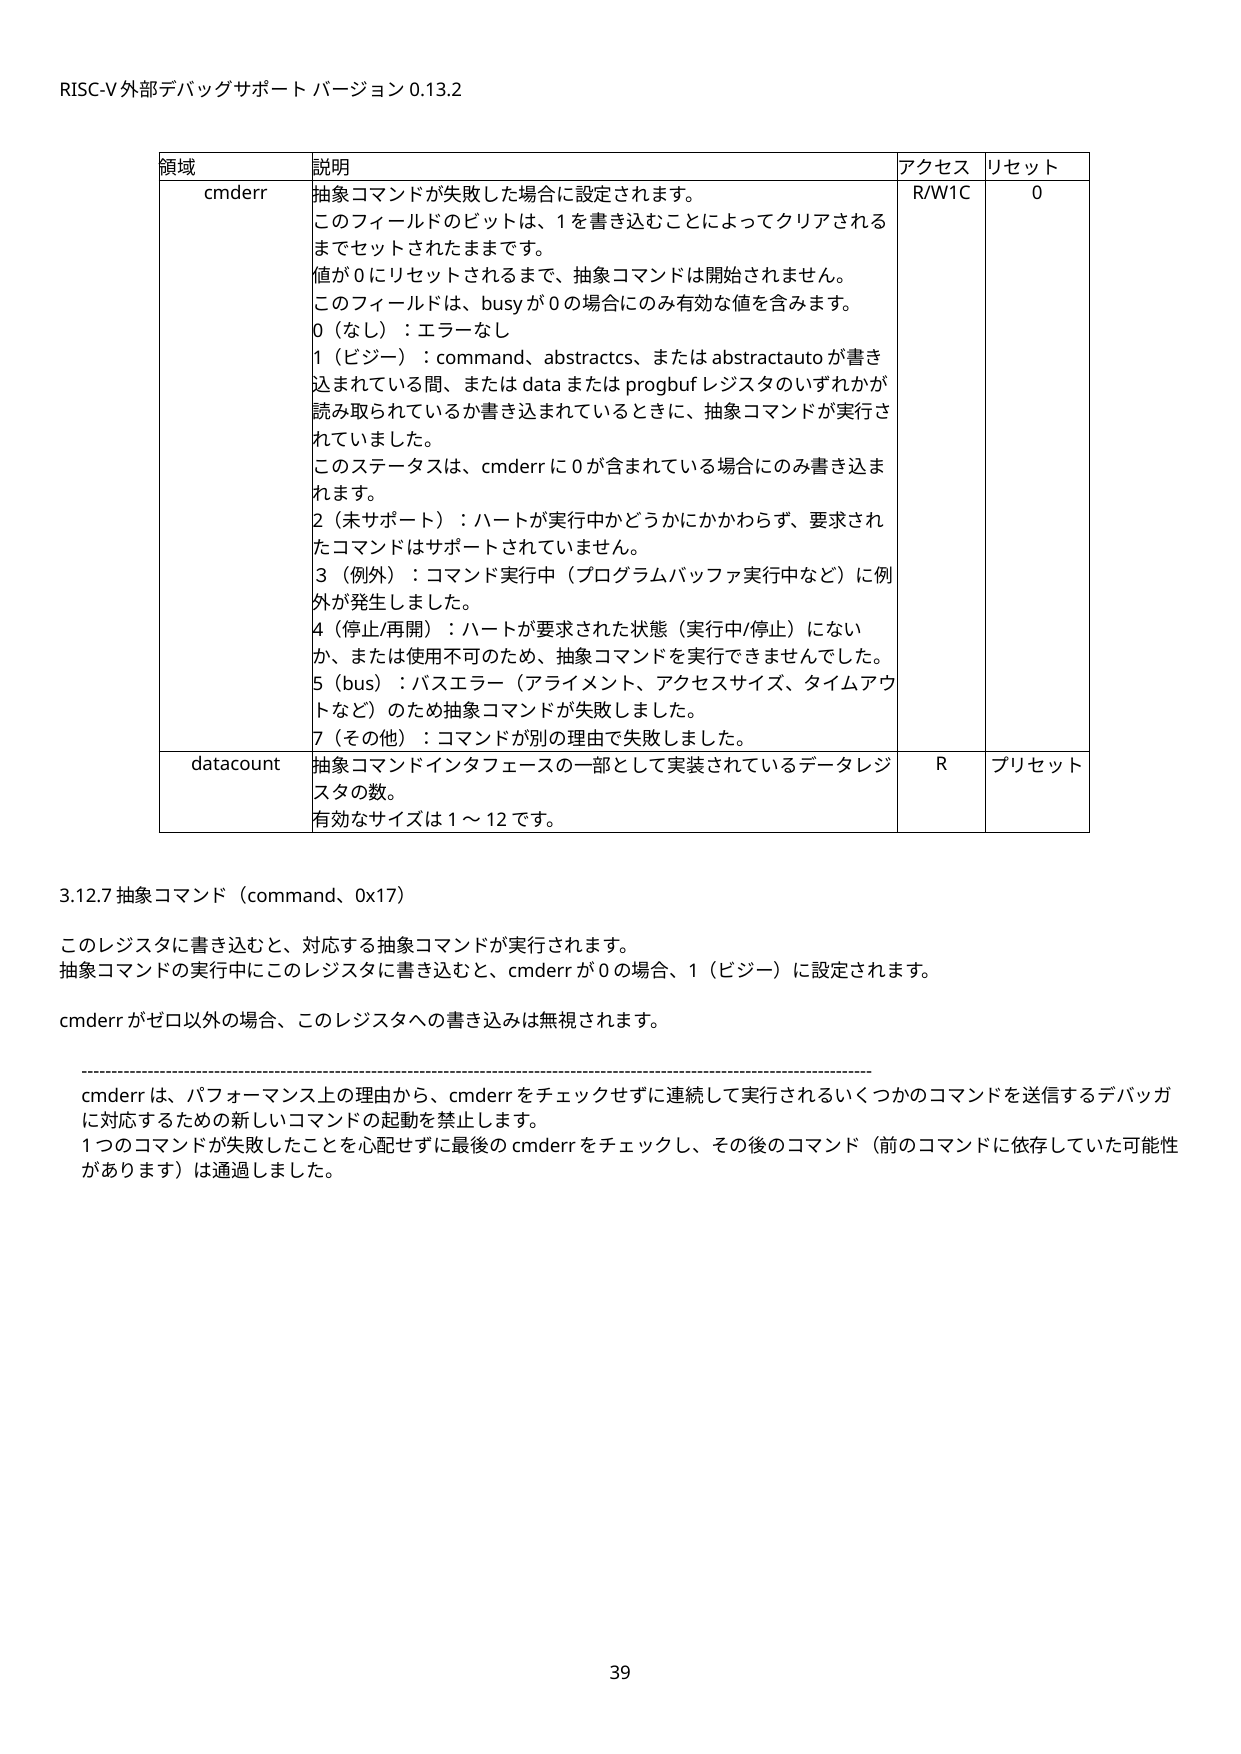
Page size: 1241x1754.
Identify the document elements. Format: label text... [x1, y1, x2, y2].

table_cell プリセット [986, 752, 1089, 832]
text cmderrがゼロ以外の場合、このレジスタへの書き込みは無視されます。 [59, 1007, 1181, 1032]
table_cell R/W1C [898, 181, 985, 751]
table_cell datacount [160, 752, 312, 832]
table_cell cmderr [160, 181, 312, 751]
table_header リセット [986, 153, 1089, 179]
table_header アクセス [898, 153, 985, 179]
table_header 説明 [313, 153, 897, 179]
table_cell R [898, 752, 985, 832]
text 抽象コマンドの実行中にこのレジスタに書き込むと、cmderrが0の場合、1（ビジー）に設定されます。 [59, 957, 1181, 982]
table_cell 抽象コマンドインタフェースの一部として実装されているデータレジスタの数。 有効なサイズは1 ～ 12です。 [313, 752, 897, 832]
text cmderrは、パフォーマンス上の理由から、cmderrをチェックせずに連続して実行されるいくつかのコマンドを送信するデバッガに対応するための新しいコマンドの起動を禁止します。 [81, 1082, 1181, 1132]
table_cell 0 [986, 181, 1089, 751]
table_cell 抽象コマンドが失敗した場合に設定されます。 このフィールドのビットは、1を書き込むことによってクリアされるまでセットされたままです。 値が0にリセットされるまで、抽象コマンドは開始されません。 このフィールドは、busyが0の場合にのみ有効な値を含みます。 0（なし）：エラーなし 1（ビジー）：command、abstractcs、またはabstractautoが書き込まれている間、またはdataまたはprogbufレジスタのいずれかが読み取られているか書き込まれているときに、抽象コマンドが実行されていました。 このステータスは、cmderrに0が含まれている場合にのみ書き込まれます。 2（未サポート）：ハートが実行中かどうかにかかわらず、要求されたコマンドはサポートされていません。 ３（例外）：コマンド実行中（プログラムバッファ実行中など）に例外が発生しました。 4（停止/再開）：ハートが要求された状態（実行中/停止）にないか、または使用不可のため、抽象コマンドを実行できませんでした。 5（bus）：バスエラー（アライメント、アクセスサイズ、タイムアウトなど）のため抽象コマンドが失敗しました。 7（その他）：コマンドが別の理由で失敗しました。 [313, 181, 897, 751]
text ----------------------------------------------------------------------------------------------------------------------------------- [81, 1057, 1181, 1082]
text 3.12.7抽象コマンド（command、0x17） [59, 882, 1181, 907]
table_header 領域 [160, 153, 312, 179]
text 1つのコマンドが失敗したことを心配せずに最後のcmderrをチェックし、その後のコマンド（前のコマンドに依存していた可能性があります）は通過しました。 [81, 1132, 1181, 1182]
text このレジスタに書き込むと、対応する抽象コマンドが実行されます。 [59, 932, 1181, 957]
